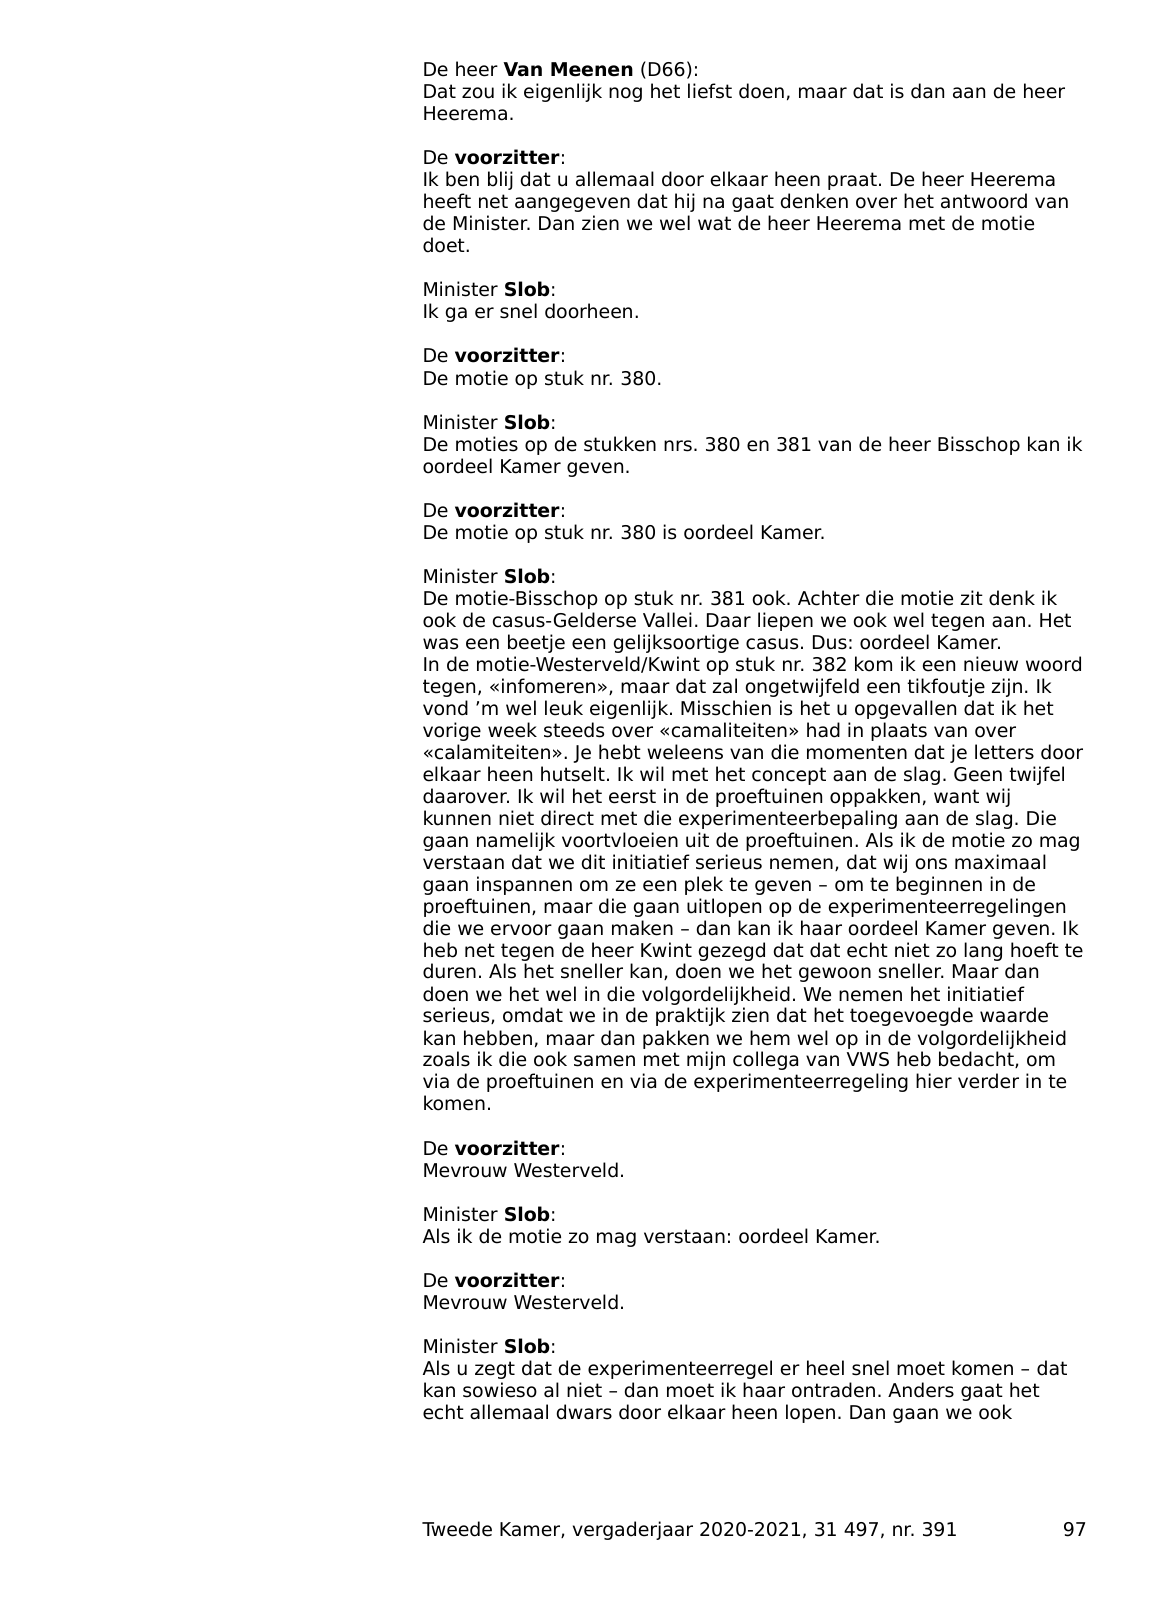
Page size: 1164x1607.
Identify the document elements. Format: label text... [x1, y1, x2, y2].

text Minister Slob: [422, 412, 1087, 433]
text Dat zou ik eigenlijk nog het liefst doen, maar dat is dan aan de heer Heerema. [422, 81, 1087, 125]
text De motie-Bisschop op stuk nr. 381 ook. Achter die motie zit denk ik ook de casus-Gelderse Vallei. Daar liepen we ook wel tegen aan. Het was een beetje een gelijksoortige casus. Dus: oordeel Kamer. [422, 588, 1087, 654]
text De heer Van Meenen (D66): [422, 59, 1087, 81]
text De voorzitter: [422, 500, 1087, 522]
text De motie op stuk nr. 380. [422, 367, 1087, 389]
text Mevrouw Westerveld. [422, 1292, 1087, 1314]
text In de motie-Westerveld/Kwint op stuk nr. 382 kom ik een nieuw woord tegen, «infomeren», maar dat zal ongetwijfeld een tikfoutje zijn. Ik vond ’m wel leuk eigenlijk. Misschien is het u opgevallen dat ik het vorige week steeds over «camaliteiten» had in plaats van over «calamiteiten». Je hebt weleens van die momenten dat je letters door elkaar heen hutselt. Ik wil met het concept aan de slag. Geen twijfel daarover. Ik wil het eerst in de proeftuinen oppakken, want wij kunnen niet direct met die experimenteerbepaling aan de slag. Die gaan namelijk voortvloeien uit de proeftuinen. Als ik de motie zo mag verstaan dat we dit initiatief serieus nemen, dat wij ons maximaal gaan inspannen om ze een plek te geven – om te beginnen in de proeftuinen, maar die gaan uitlopen op de experimenteerregelingen die we ervoor gaan maken – dan kan ik haar oordeel Kamer geven. Ik heb net tegen de heer Kwint gezegd dat dat echt niet zo lang hoeft te duren. Als het sneller kan, doen we het gewoon sneller. Maar dan doen we het wel in die volgordelijkheid. We nemen het initiatief serieus, omdat we in de praktijk zien dat het toegevoegde waarde kan hebben, maar dan pakken we hem wel op in de volgordelijkheid zoals ik die ook samen met mijn collega van VWS heb bedacht, om via de proeftuinen en via de experimenteerregeling hier verder in te komen. [422, 654, 1087, 1115]
text De voorzitter: [422, 345, 1087, 367]
text Minister Slob: [422, 1204, 1087, 1226]
text Als ik de motie zo mag verstaan: oordeel Kamer. [422, 1226, 1087, 1248]
text Als u zegt dat de experimenteerregel er heel snel moet komen – dat kan sowieso al niet – dan moet ik haar ontraden. Anders gaat het echt allemaal dwars door elkaar heen lopen. Dan gaan we ook [422, 1358, 1087, 1424]
text De voorzitter: [422, 147, 1087, 169]
text Ik ben blij dat u allemaal door elkaar heen praat. De heer Heerema heeft net aangegeven dat hij na gaat denken over het antwoord van de Minister. Dan zien we wel wat de heer Heerema met de motie doet. [422, 169, 1087, 257]
text Minister Slob: [422, 566, 1087, 588]
text De motie op stuk nr. 380 is oordeel Kamer. [422, 522, 1087, 544]
text De moties op de stukken nrs. 380 en 381 van de heer Bisschop kan ik oordeel Kamer geven. [422, 433, 1087, 477]
text Ik ga er snel doorheen. [422, 301, 1087, 323]
text De voorzitter: [422, 1270, 1087, 1292]
text Minister Slob: [422, 279, 1087, 301]
text Mevrouw Westerveld. [422, 1159, 1087, 1181]
text De voorzitter: [422, 1137, 1087, 1159]
text Minister Slob: [422, 1336, 1087, 1358]
